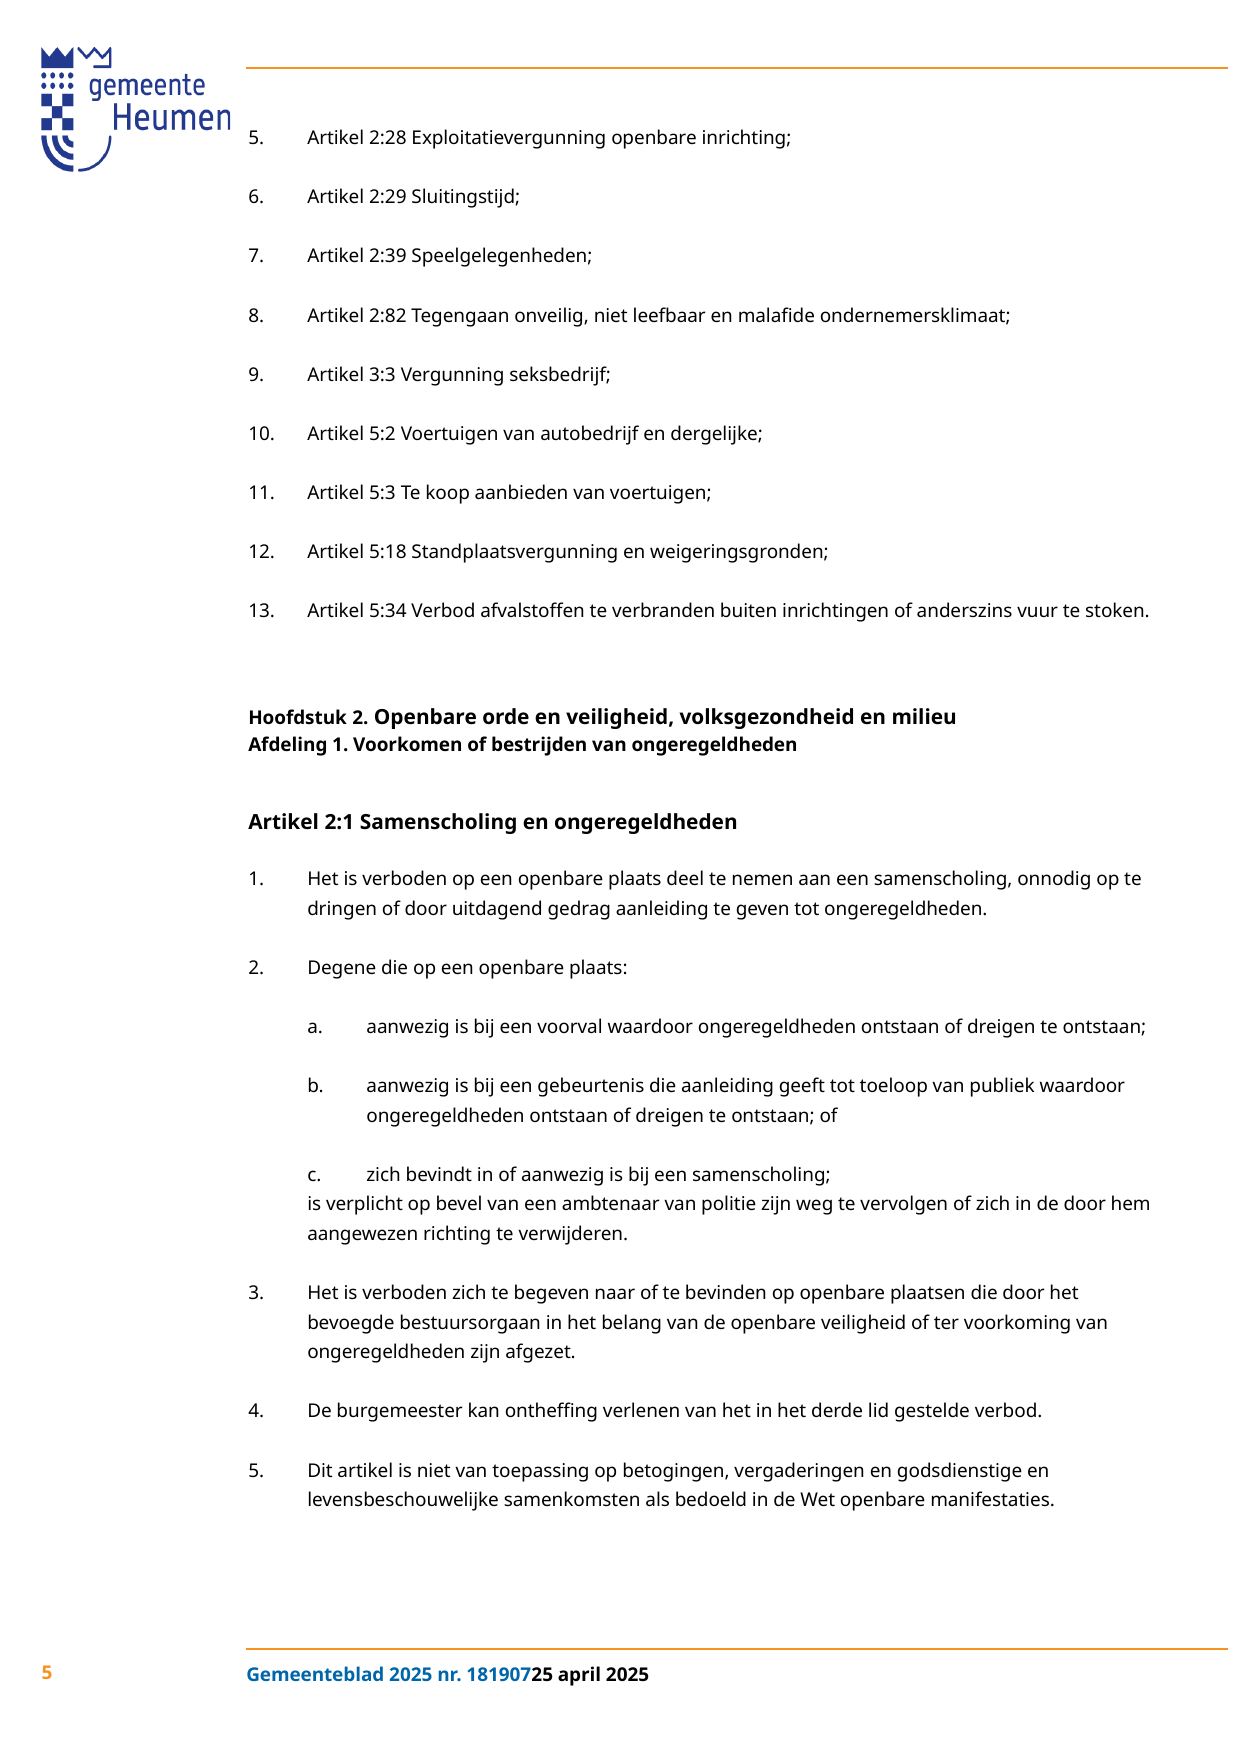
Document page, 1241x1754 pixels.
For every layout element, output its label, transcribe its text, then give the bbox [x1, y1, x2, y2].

list Artikel 2:28 Exploitatievergunning openbare inrichting; [248, 124, 1152, 150]
list aanwezig is bij een gebeurtenis die aanleiding geeft tot toeloop van publiek waardoor ongeregeldheden ontstaan of dreigen te ontstaan; of [307, 1072, 1152, 1127]
list Het is verboden op een openbare plaats deel te nemen aan een samenscholing, onnodig op te dringen of door uitdagend gedrag aanleiding te geven tot ongeregeldheden. [248, 865, 1152, 920]
text Afdeling 1. Voorkomen of bestrijden van ongeregeldheden [248, 731, 1152, 757]
list aanwezig is bij een voorval waardoor ongeregeldheden ontstaan of dreigen te ontstaan; [307, 1013, 1152, 1039]
list is verplicht op bevel van een ambtenaar van politie zijn weg te vervolgen of zich in de door hem aangewezen richting te verwijderen. [248, 1191, 1152, 1246]
list Het is verboden zich te begeven naar of te bevinden op openbare plaatsen die door het bevoegde bestuursorgaan in het belang van de openbare veiligheid of ter voorkoming van ongeregeldheden zijn afgezet. [248, 1279, 1152, 1364]
list Dit artikel is niet van toepassing op betogingen, vergaderingen en godsdienstige en levensbeschouwelijke samenkomsten als bedoeld in de Wet openbare manifestaties. [248, 1457, 1152, 1512]
list Artikel 5:18 Standplaatsvergunning en weigeringsgronden; [248, 538, 1152, 564]
list zich bevindt in of aanwezig is bij een samenscholing; [307, 1161, 1152, 1187]
picture [41, 47, 231, 172]
text Artikel 2:1 Samenscholing en ongeregeldheden [248, 807, 1152, 836]
list De burgemeester kan ontheffing verlenen van het in het derde lid gestelde verbod. [248, 1398, 1152, 1423]
list Artikel 2:39 Speelgelegenheden; [248, 243, 1152, 268]
list Degene die op een openbare plaats: [248, 954, 1152, 979]
list Artikel 3:3 Vergunning seksbedrijf; [248, 361, 1152, 387]
list Artikel 5:2 Voertuigen van autobedrijf en dergelijke; [248, 420, 1152, 446]
text Hoofdstuk 2. Openbare orde en veiligheid, volksgezondheid en milieu [248, 702, 1152, 731]
list Artikel 2:29 Sluitingstijd; [248, 183, 1152, 209]
list Artikel 5:34 Verbod afvalstoffen te verbranden buiten inrichtingen of anderszins vuur te stoken. [248, 598, 1152, 623]
list Artikel 2:82 Tegengaan onveilig, niet leefbaar en malafide ondernemersklimaat; [248, 302, 1152, 328]
list Artikel 5:3 Te koop aanbieden van voertuigen; [248, 479, 1152, 505]
